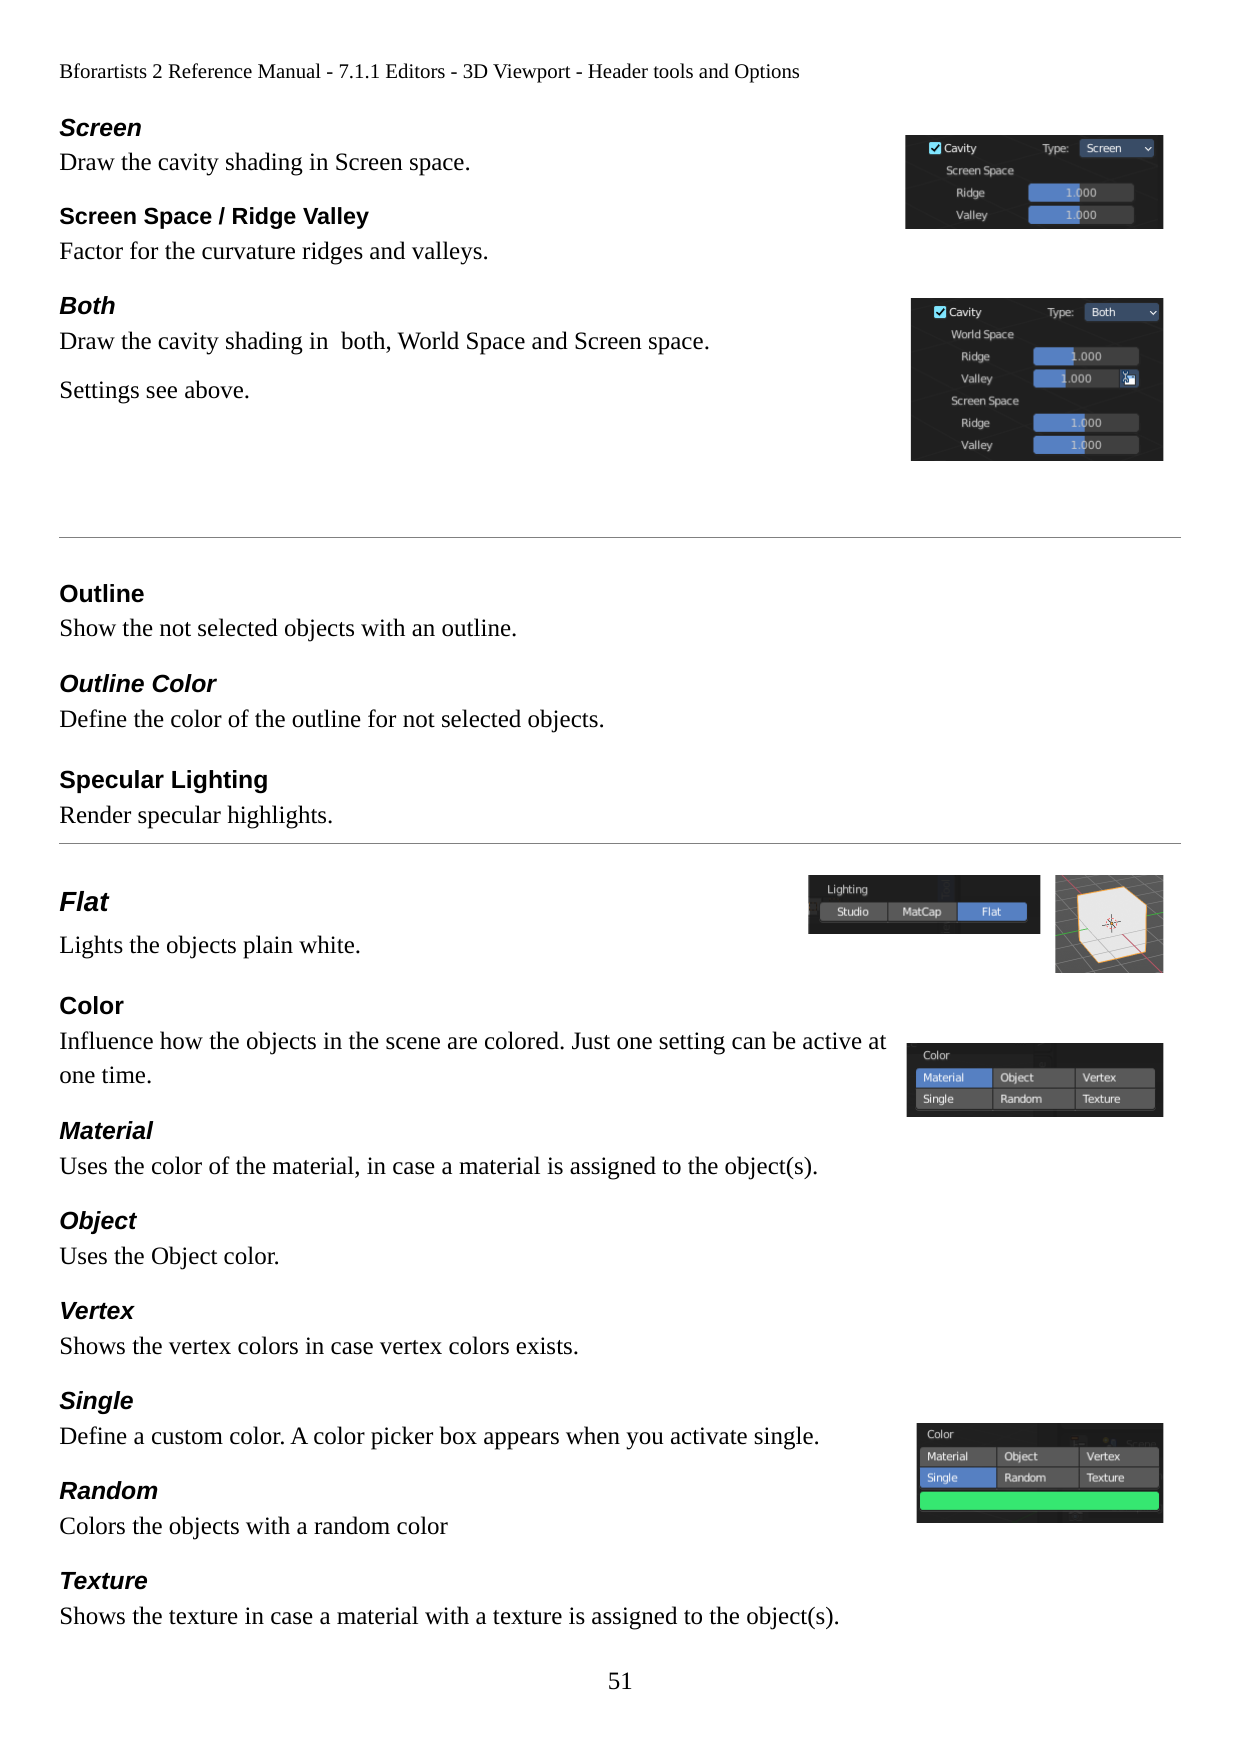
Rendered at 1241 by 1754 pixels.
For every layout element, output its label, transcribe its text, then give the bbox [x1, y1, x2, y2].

text Uses the color of the material, in case a material is assigned to the object(s). [59, 1151, 1181, 1179]
text Factor for the curvature ridges and valleys. [59, 236, 1181, 264]
subtitle [1164, 885, 1181, 917]
subtitle Single [59, 1386, 1181, 1415]
text [1164, 375, 1181, 404]
text Draw the cavity shading in Screen space. [59, 147, 905, 176]
picture [905, 135, 1164, 229]
subtitle Screen [59, 113, 1181, 141]
text Uses the Object color. [59, 1241, 1181, 1269]
picture [906, 1043, 1164, 1117]
text Shows the texture in case a material with a texture is assigned to the object(s). [59, 1601, 1181, 1630]
picture [808, 875, 1041, 934]
subtitle [1164, 1476, 1181, 1505]
subtitle Vertex [59, 1296, 1181, 1325]
subtitle Screen Space / Ridge Valley [59, 203, 905, 229]
text Colors the objects with a random color [59, 1511, 1181, 1540]
text Shows the vertex colors in case vertex colors exists. [59, 1331, 1181, 1360]
subtitle Random [59, 1476, 916, 1505]
text Influence how the objects in the scene are colored. Just one setting can be active at one time. [59, 1026, 1181, 1043]
subtitle Texture [59, 1566, 1181, 1595]
text Draw the cavity shading in both, World Space and Screen space. [59, 326, 910, 354]
subtitle Specular Lighting [59, 765, 1181, 794]
subtitle [1041, 885, 1055, 917]
subtitle Color [59, 991, 1181, 1020]
picture [1055, 875, 1164, 973]
subtitle Object [59, 1206, 1181, 1234]
subtitle Flat [59, 885, 808, 917]
subtitle Outline [59, 579, 1181, 607]
text Render specular highlights. [59, 800, 1181, 829]
text Settings see above. [59, 375, 910, 404]
subtitle Outline Color [59, 669, 1181, 697]
text Show the not selected objects with an outline. [59, 613, 1181, 642]
subtitle Material [59, 1116, 1181, 1144]
picture [910, 298, 1164, 461]
subtitle Both [59, 291, 1181, 319]
picture [916, 1423, 1164, 1523]
text Define a custom color. A color picker box appears when you activate single. [59, 1421, 1181, 1450]
text Define the color of the outline for not selected objects. [59, 704, 1181, 732]
text Lights the objects plain white. [59, 930, 1055, 958]
